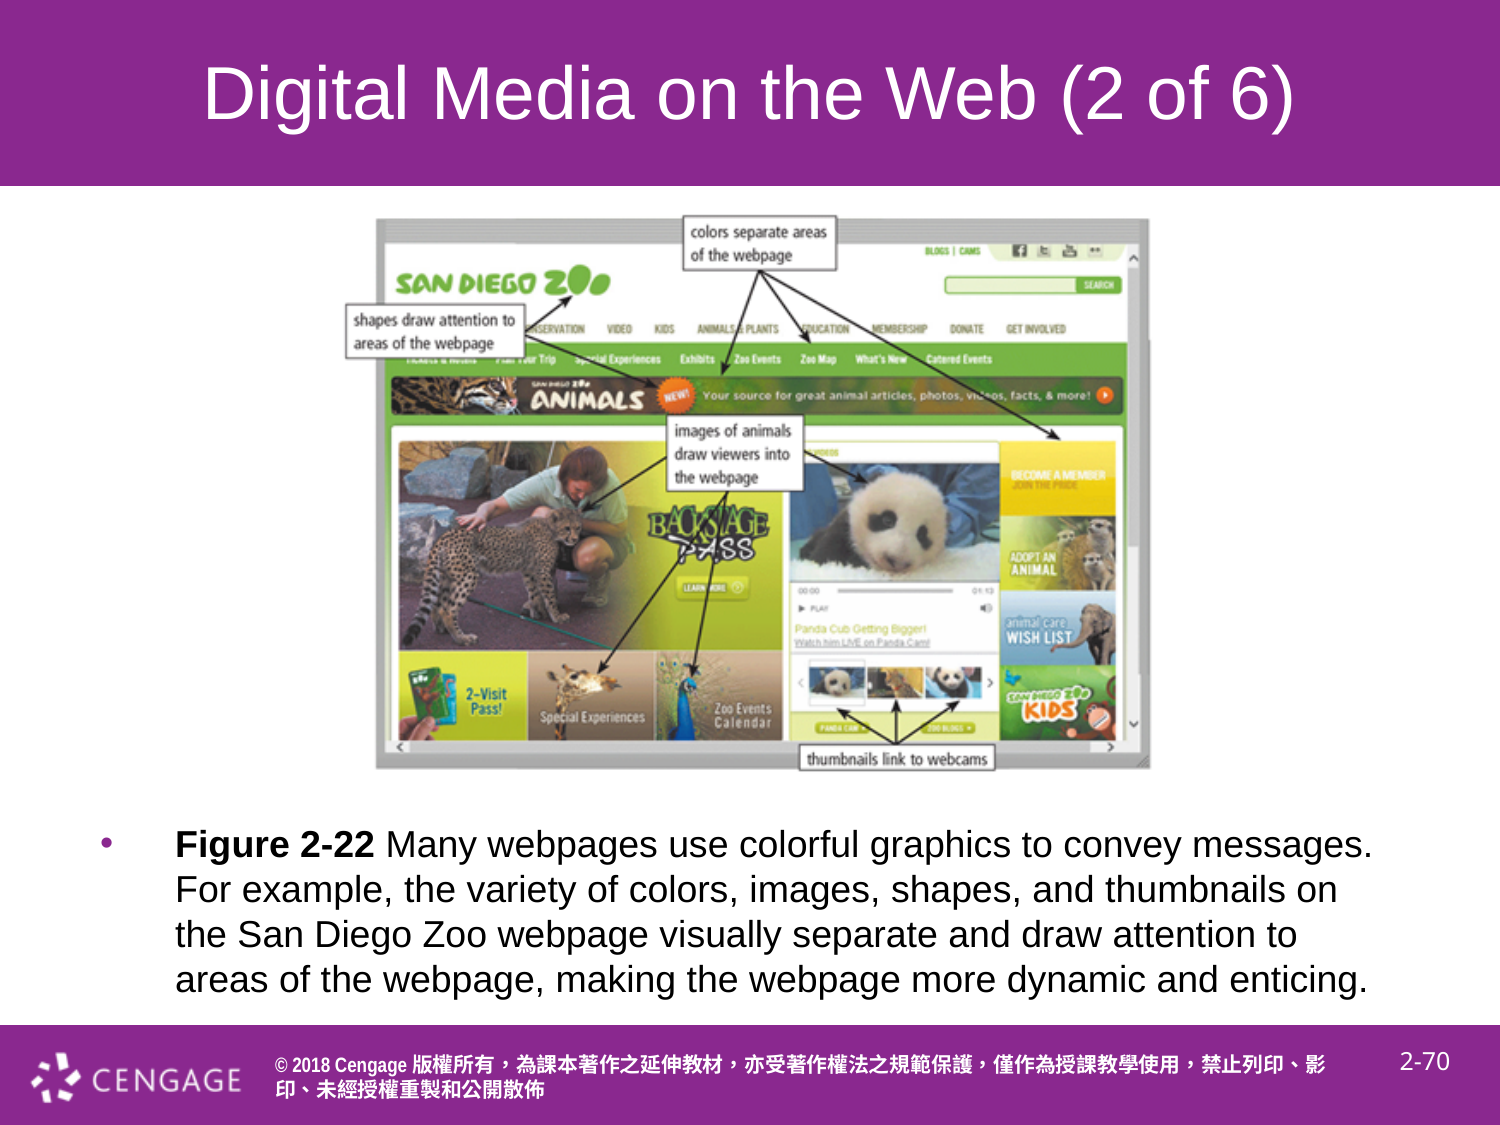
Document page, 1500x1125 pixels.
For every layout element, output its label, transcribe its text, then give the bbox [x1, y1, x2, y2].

picture [313, 212, 1188, 775]
text_box Figure 2-22 Many webpages use colorful graphics to convey messages. For example, the variety of colors, images, shapes, and thumbnails on the San Diego Zoo webpage visually separate and draw attention to areas of the webpage, making the webpage more dynamic and enticing. [85, 812, 1403, 1019]
picture [21, 1043, 246, 1111]
title Digital Media on the Web (2 of 6) [7, 4, 1493, 175]
